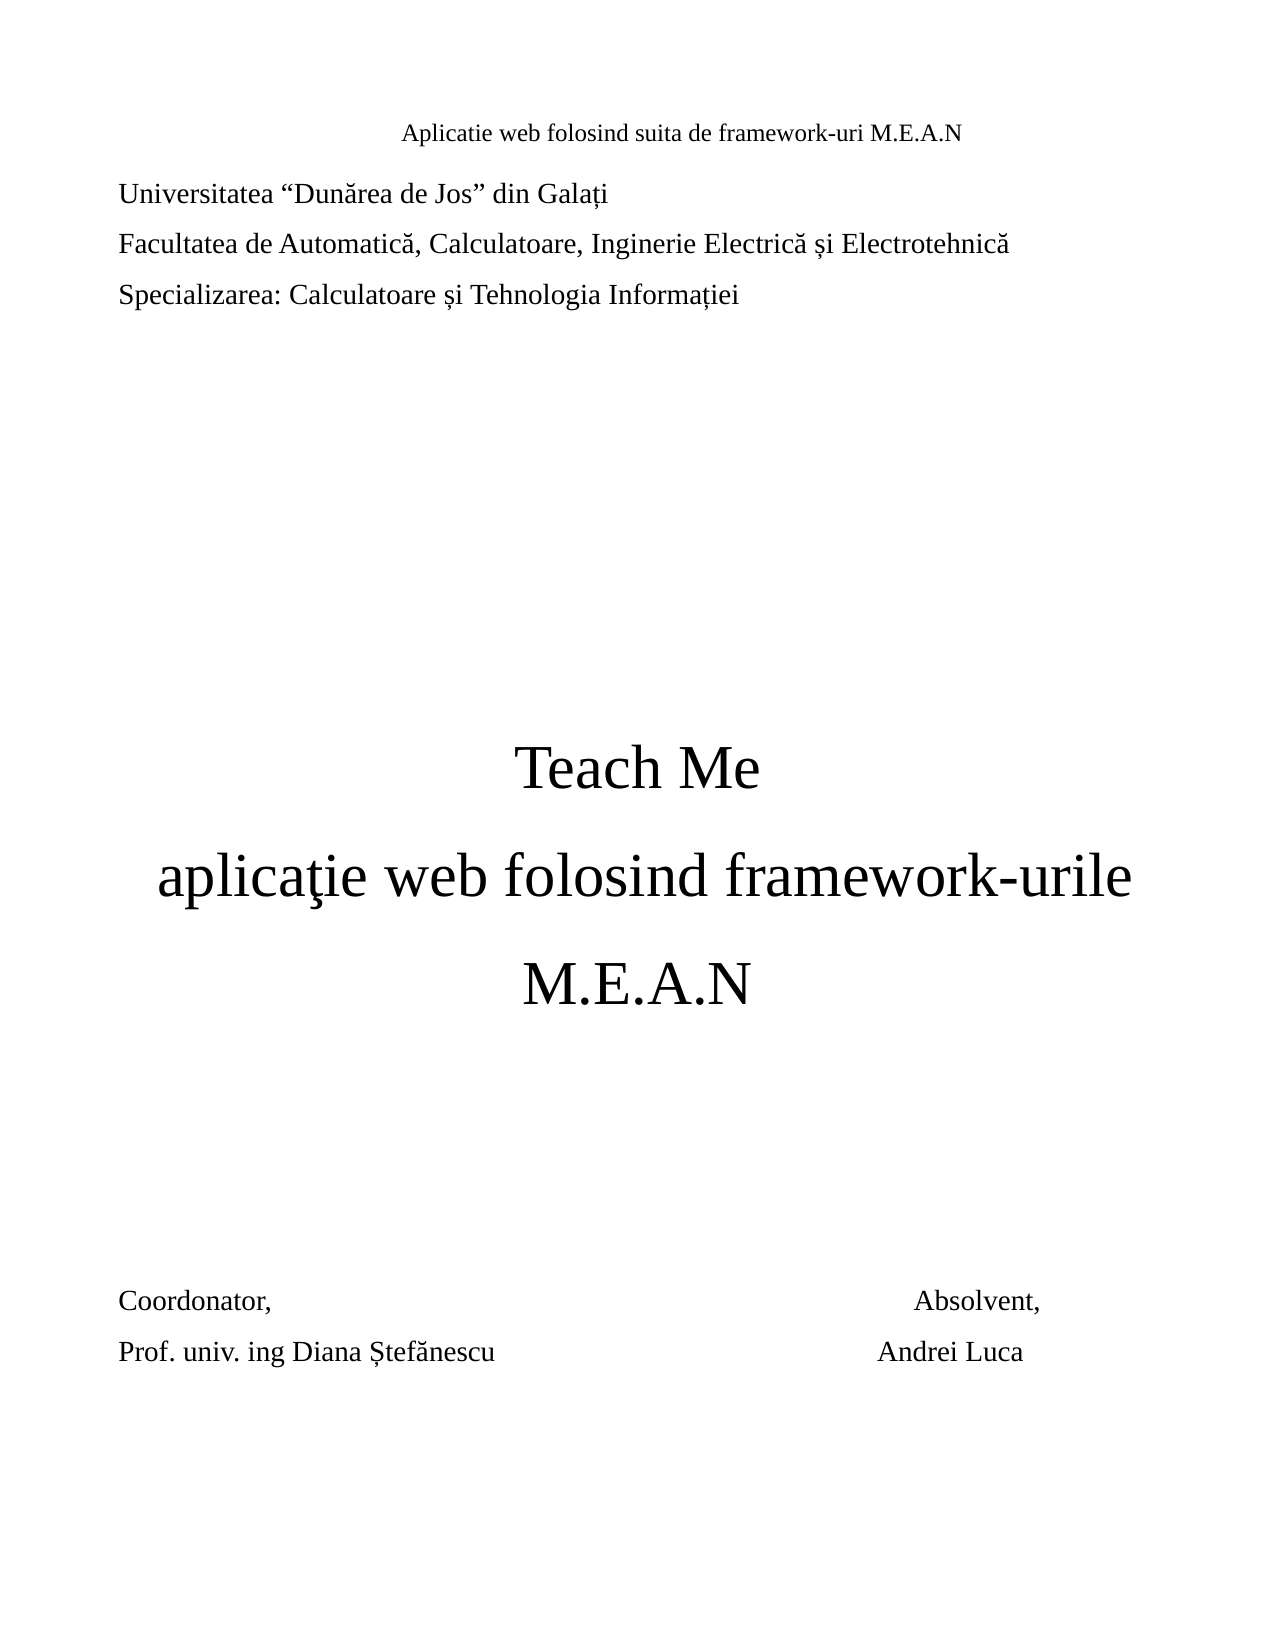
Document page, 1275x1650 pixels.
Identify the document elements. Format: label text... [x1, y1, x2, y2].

text Teach Me [118, 730, 1157, 802]
text aplicaţie web folosind framework-urile M.E.A.N [118, 838, 1157, 1018]
text Facultatea de Automatică, Calculatoare, Inginerie Electrică și Electrotehnică [118, 227, 1157, 260]
text Specializarea: Calculatoare și Tehnologia Informației [118, 277, 1157, 311]
text Prof. univ. ing Diana Ștefănescu Andrei Luca [118, 1334, 1157, 1367]
text Universitatea “Dunărea de Jos” din Galați [118, 176, 1157, 210]
text Coordonator, Absolvent, [118, 1283, 1157, 1317]
